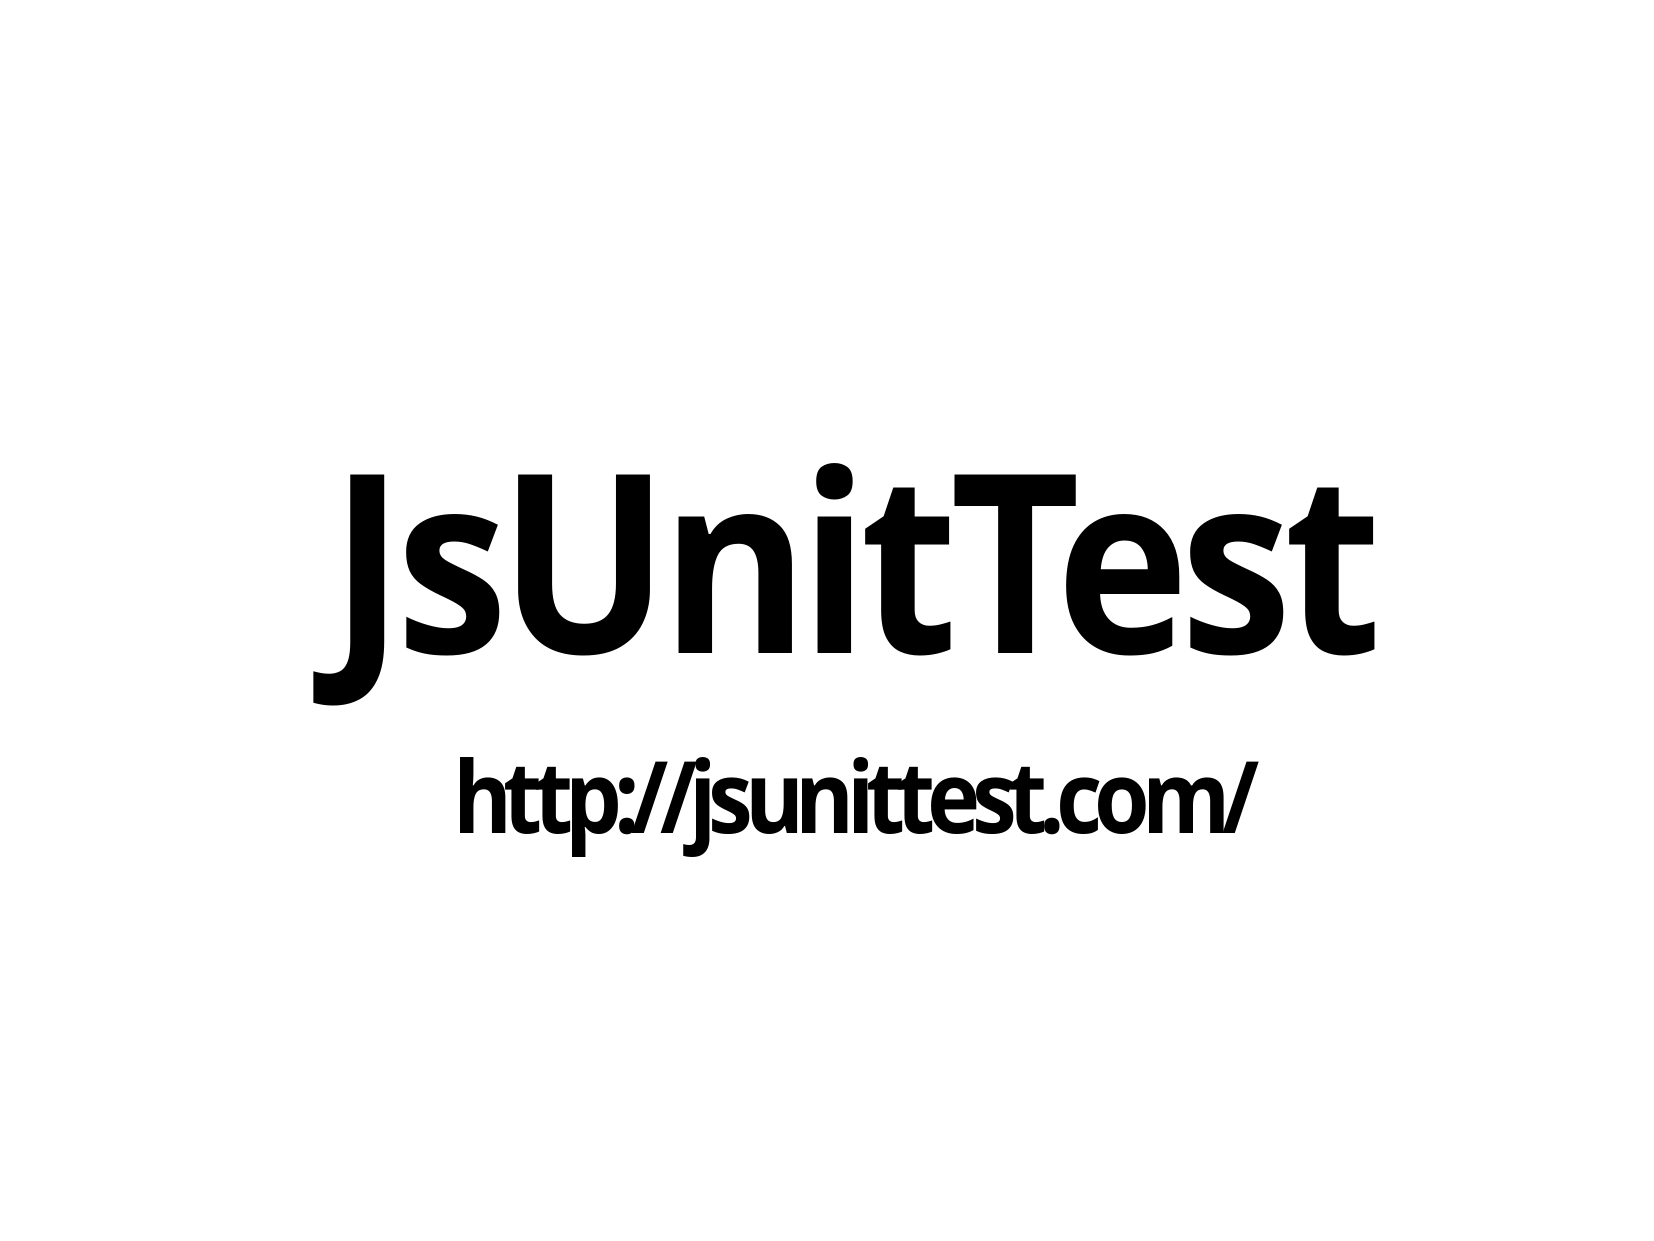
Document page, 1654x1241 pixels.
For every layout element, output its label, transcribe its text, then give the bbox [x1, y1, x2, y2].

title JsUnitTest http://jsunittest.com/ [112, 49, 1601, 1201]
